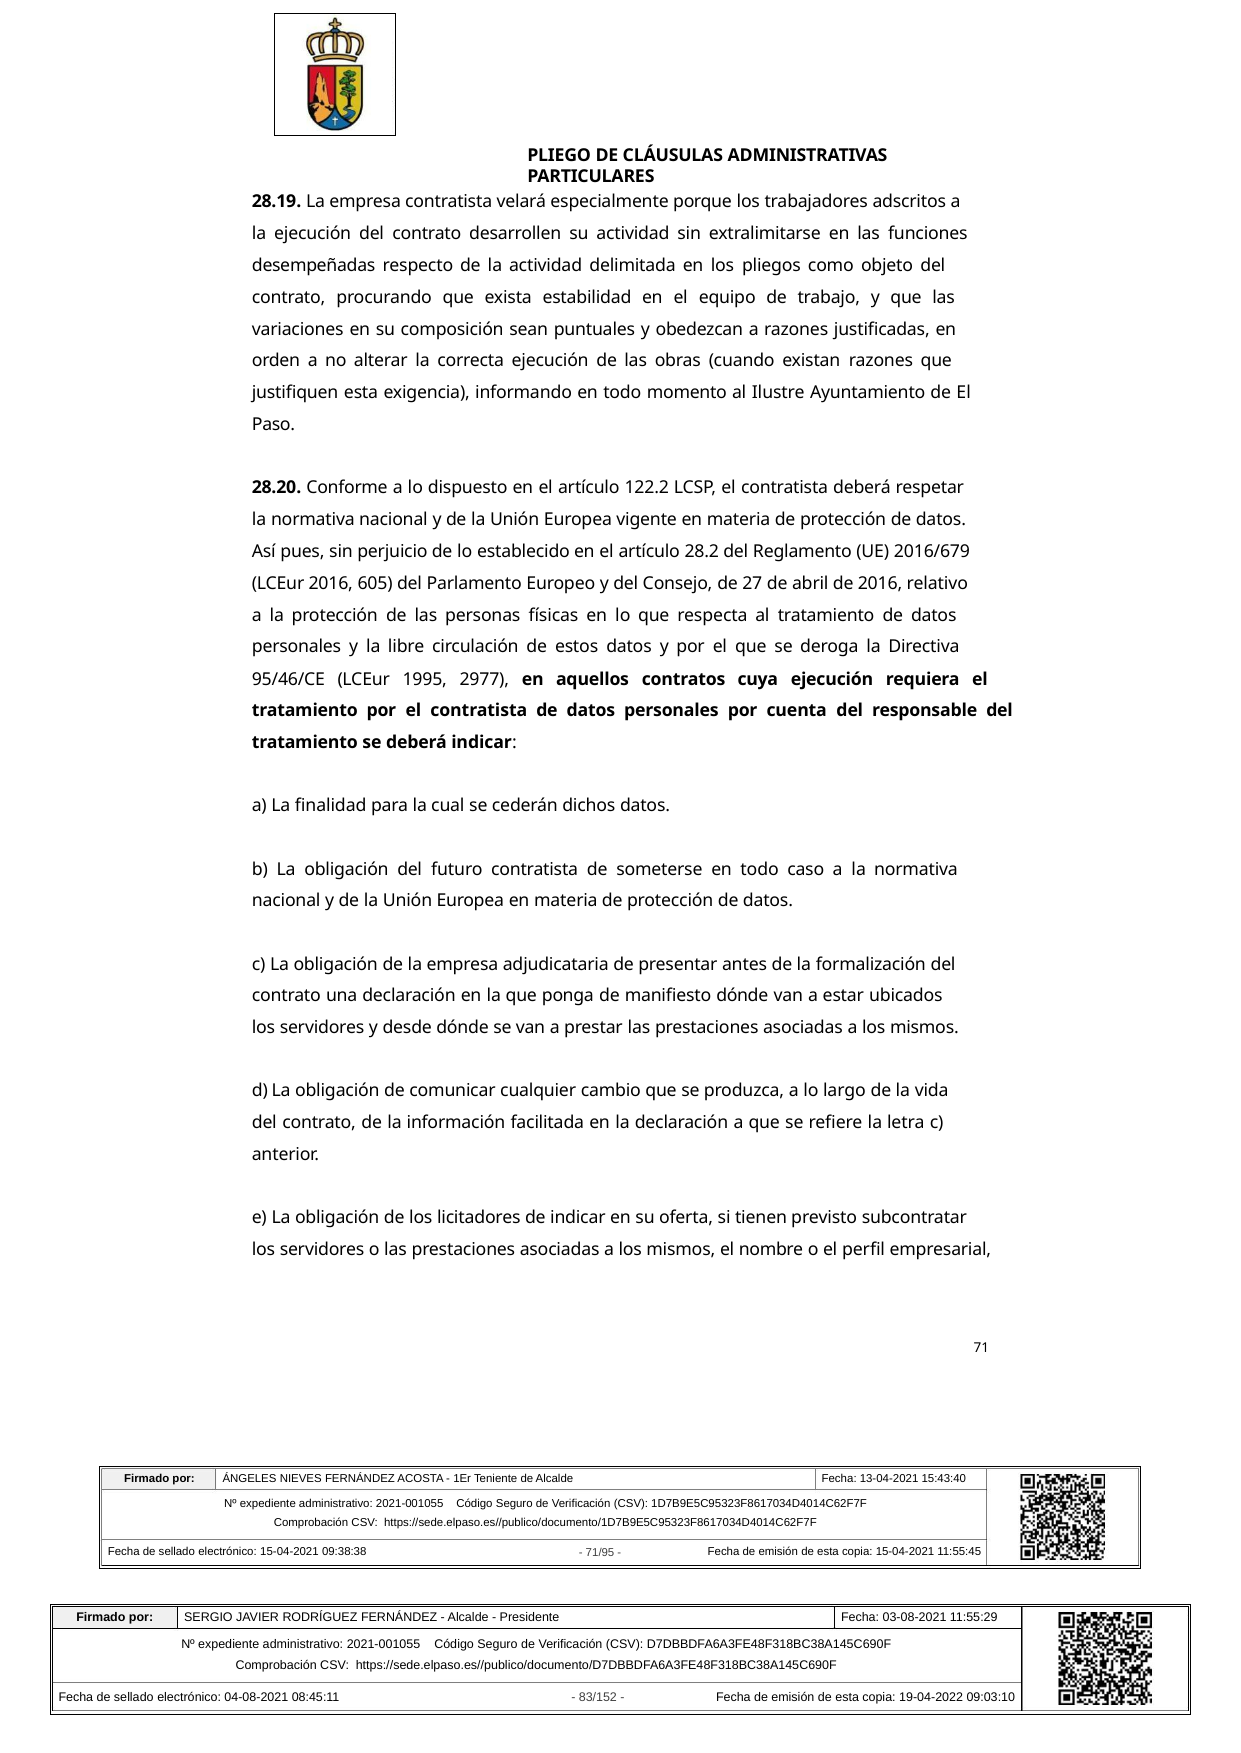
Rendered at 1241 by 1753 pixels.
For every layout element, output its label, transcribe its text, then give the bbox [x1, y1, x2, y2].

text - 83/152 - [571, 1691, 643, 1705]
picture [275, 14, 395, 135]
text Firmado por: [76, 1610, 172, 1624]
text anterior. [252, 1144, 1013, 1164]
text Nº expediente administrativo: 2021-001055 Código Seguro de Verificación (CSV): D7DBBDFA6A3FE48F318BC38A145C690F [181, 1638, 918, 1652]
text Paso. [252, 414, 1013, 434]
text Fecha de sellado electrónico: 15-04-2021 09:38:38 [108, 1546, 390, 1558]
text variaciones en su composición sean puntuales y obedezcan a razones justificadas, en [252, 319, 1013, 339]
text PLIEGO DE CLÁUSULAS ADMINISTRATIVAS PARTICULARES [527, 145, 1013, 187]
text ÁNGELES NIEVES FERNÁNDEZ ACOSTA - 1Er Teniente de Alcalde [222, 1473, 601, 1485]
text d) La obligación de comunicar cualquier cambio que se produzca, a lo largo de la vida [252, 1081, 1013, 1101]
text 2 [252, 482, 257, 490]
text nacional y de la Unión Europea en materia de protección de datos. [252, 890, 1013, 911]
text - 71/95 - [578, 1546, 638, 1559]
text Firmado por: [124, 1473, 211, 1485]
text Fecha de emisión de esta copia: 15-04-2021 11:55:45 [707, 1546, 1006, 1558]
text tratamiento se deberá indicar: [252, 732, 532, 753]
text 2 [252, 191, 261, 205]
text Fecha: 13-04-2021 15:43:40 [821, 1473, 987, 1485]
text SERGIO JAVIER RODRÍGUEZ FERNÁNDEZ - Alcalde - Presidente [184, 1610, 586, 1624]
text del contrato, de la información facilitada en la declaración a que se refiere la letra c) [252, 1112, 1013, 1133]
text los servidores y desde dónde se van a prestar las prestaciones asociadas a los mismos. [252, 1017, 1013, 1038]
text 8.19. La empresa contratista velará especialmente porque los trabajadores adscritos a [261, 191, 1013, 212]
text desempeñadas respecto de la actividad delimitada en los pliegos como objeto del [252, 255, 1013, 275]
text Comprobación CSV: https://sede.elpaso.es//publico/documento/D7DBBDFA6A3FE48F318BC38A145C690F [235, 1658, 918, 1672]
text la normativa nacional y de la Unión Europea vigente en materia de protección de datos. [252, 509, 1013, 530]
text Así pues, sin perjuicio de lo establecido en el artículo 28.2 del Reglamento (UE) 2016/679 [252, 541, 1013, 562]
text 2 [252, 196, 257, 204]
text b) La obligación del futuro contratista de someterse en todo caso a la normativa [252, 858, 1013, 879]
text 2 [252, 477, 261, 491]
text 8.20. Conforme a lo dispuesto en el artículo 122.2 LCSP, el contratista deberá respetar [261, 477, 1013, 498]
text contrato, procurando que exista estabilidad en el equipo de trabajo, y que las [252, 287, 1013, 307]
text Comprobación CSV: https://sede.elpaso.es//publico/documento/1D7B9E5C95323F8617034D4014C62F7F [273, 1517, 889, 1529]
text Fecha: 03-08-2021 11:55:29 [841, 1610, 1022, 1624]
text Fecha de emisión de esta copia: 19-04-2022 09:03:10 [716, 1690, 1040, 1704]
text tratamiento por el contratista de datos personales por cuenta del responsable del [252, 700, 1013, 721]
text orden a no alterar la correcta ejecución de las obras (cuando existan razones que [252, 350, 1013, 371]
picture [100, 1467, 1140, 1568]
text contrato una declaración en la que ponga de manifiesto dónde van a estar ubicados [252, 986, 1013, 1006]
text Fecha de sellado electrónico: 04-08-2021 08:45:11 [58, 1690, 365, 1704]
text 2 [252, 207, 261, 212]
text e) La obligación de los licitadores de indicar en su oferta, si tienen previsto subcontratar [252, 1207, 1013, 1228]
text la ejecución del contrato desarrollen su actividad sin extralimitarse en las funciones [252, 223, 1013, 244]
text los servidores o las prestaciones asociadas a los mismos, el nombre o el perfil empresarial, [252, 1239, 1013, 1260]
text justifiquen esta exigencia), informando en todo momento al Ilustre Ayuntamiento de El [252, 382, 1013, 403]
text 2 [252, 493, 261, 498]
text 95/46/CE (LCEur 1995, 2977), en aquellos contratos cuya ejecución requiera el [252, 668, 1013, 689]
text (LCEur 2016, 605) del Parlamento Europeo y del Consejo, de 27 de abril de 2016, relativo [252, 573, 1013, 593]
text a) La finalidad para la cual se cederán dichos datos. [252, 796, 723, 816]
picture [51, 1605, 1190, 1714]
text Nº expediente administrativo: 2021-001055 Código Seguro de Verificación (CSV): 1D7B9E5C95323F8617034D4014C62F7F [224, 1498, 889, 1511]
text a la protección de las personas físicas en lo que respecta al tratamiento de datos [252, 605, 1013, 625]
text c) La obligación de la empresa adjudicataria de presentar antes de la formalización del [252, 954, 1013, 974]
text personales y la libre circulación de estos datos y por el que se deroga la Directiva [252, 637, 1013, 657]
text 71 [973, 1339, 1009, 1356]
